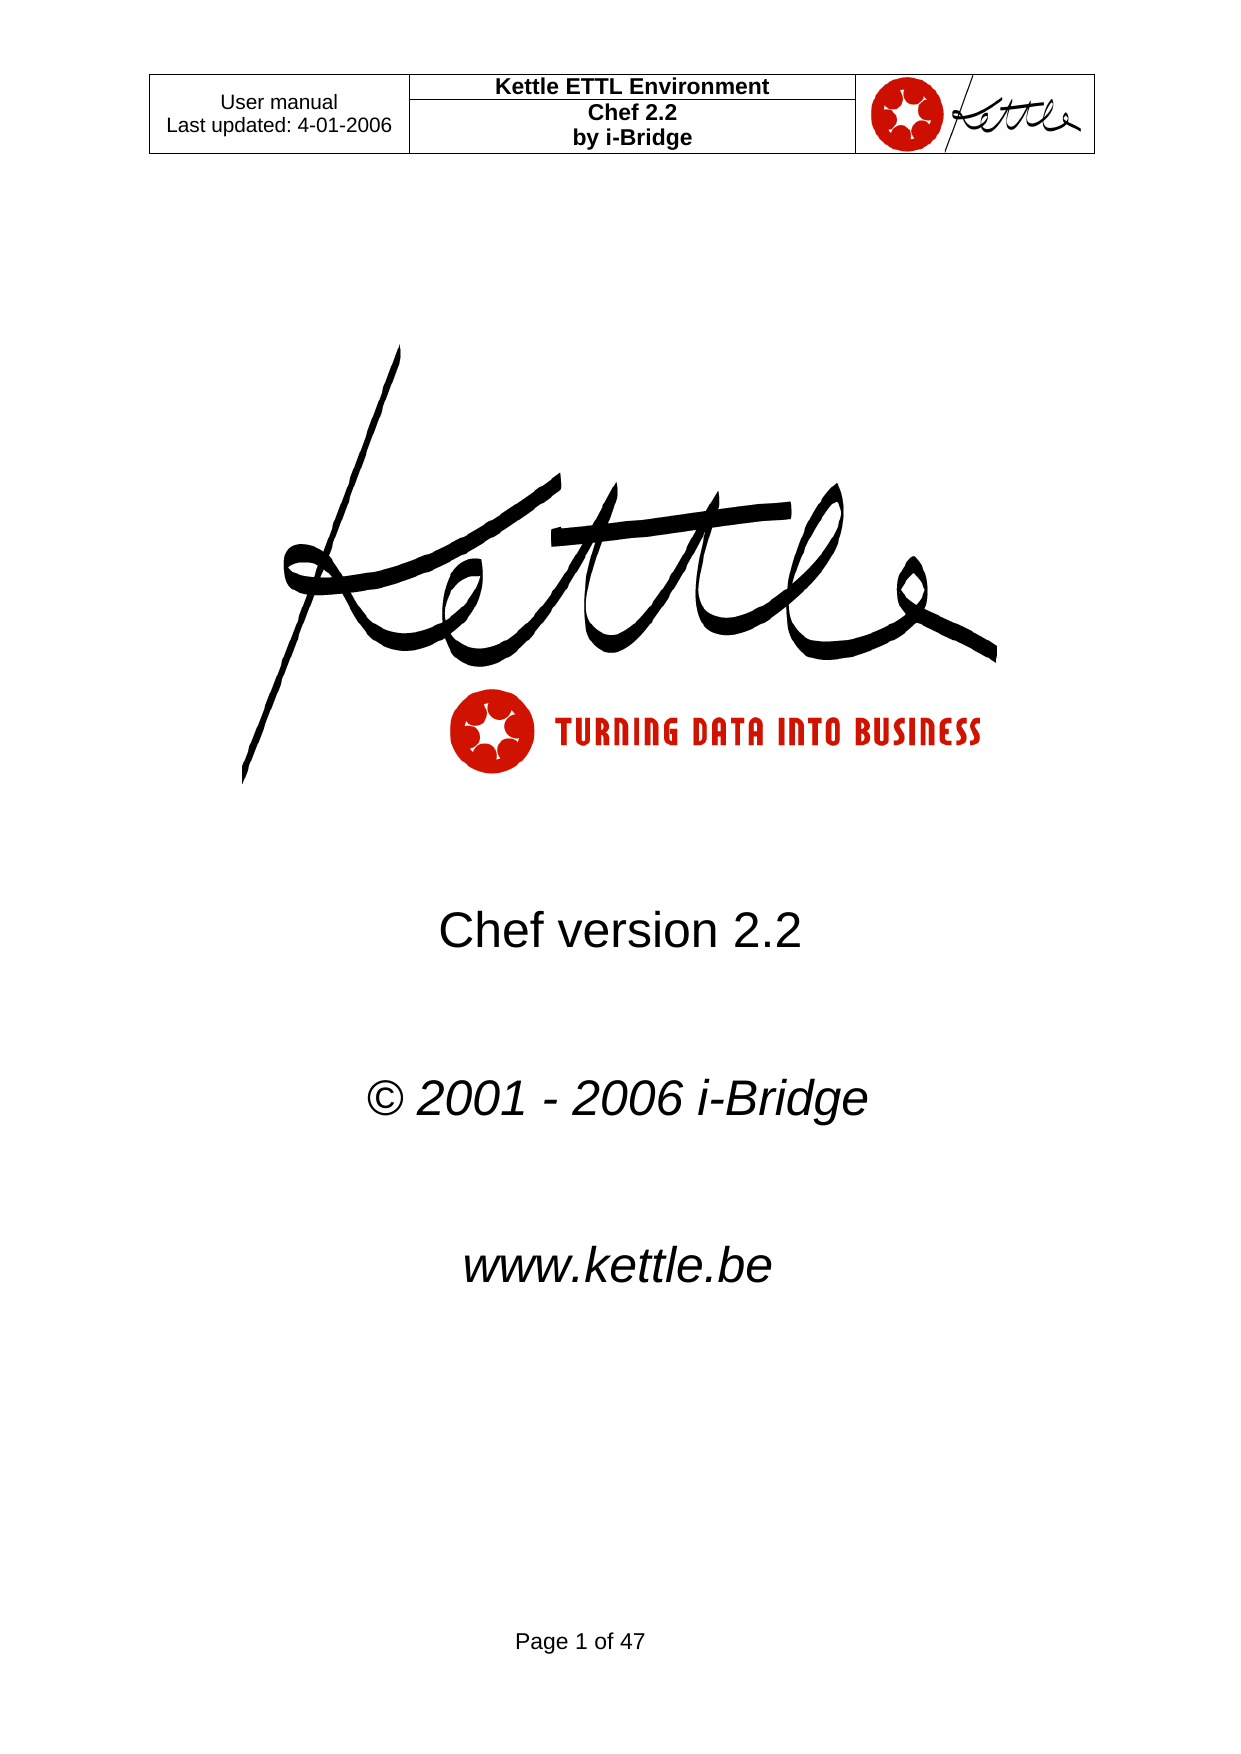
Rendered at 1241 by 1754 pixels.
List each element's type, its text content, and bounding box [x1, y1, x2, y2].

text © 2001 - 2006 i-Bridge [148, 1070, 1092, 1126]
text www.kettle.be [148, 1237, 1092, 1293]
picture [147, 281, 1091, 847]
text Chef version 2.2 [148, 903, 1092, 958]
